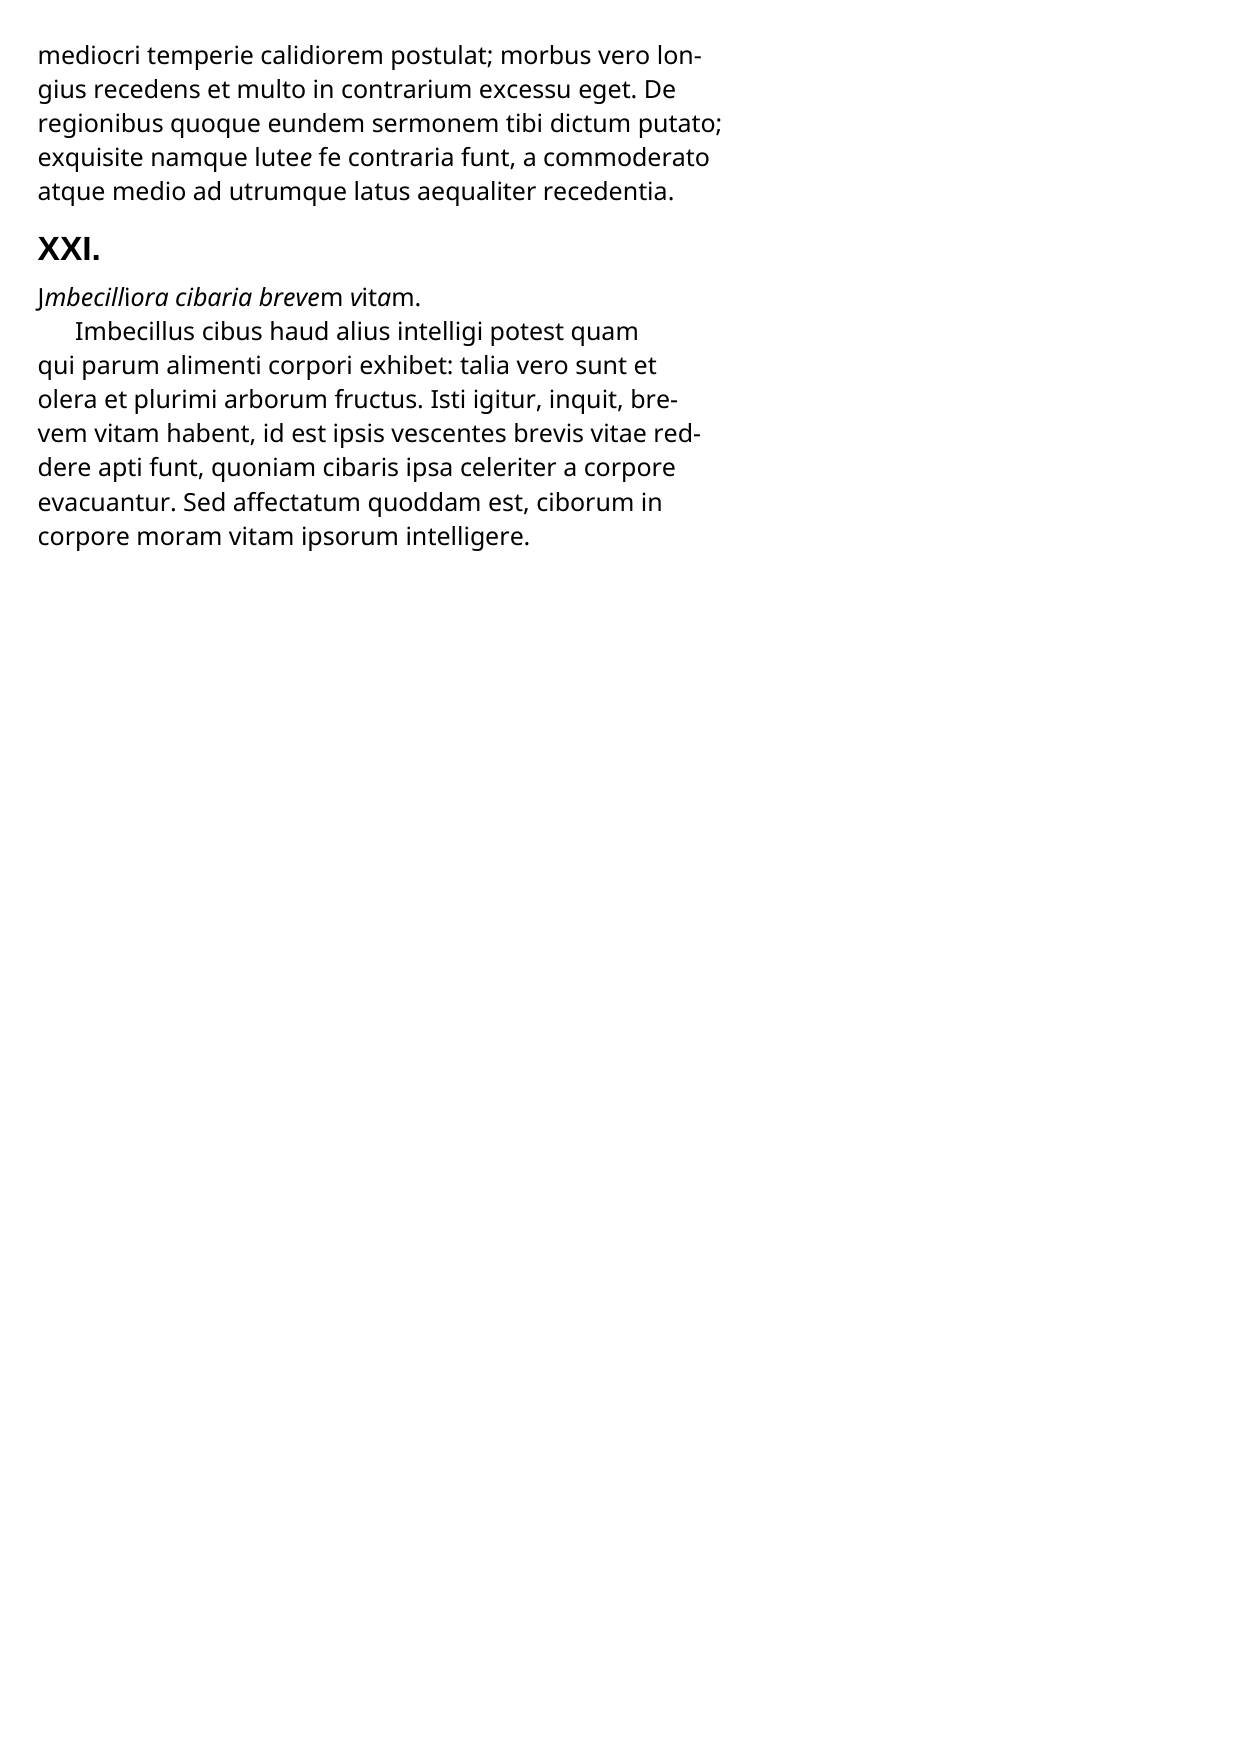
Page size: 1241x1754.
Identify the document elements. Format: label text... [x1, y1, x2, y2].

subtitle XXI. [37, 229, 1203, 267]
text mediocri temperie calidiorem postulat; morbus vero lon- gius recedens et multo in contrarium excessu eget. De regionibus quoque eundem sermonem tibi dictum putato; exquisite namque lutee fe contraria funt, a commoderato atque medio ad utrumque latus aequaliter recedentia. [37, 37, 1203, 208]
text Jmbecilliora cibaria brevem vitam. [37, 280, 1203, 314]
text Imbecillus cibus haud alius intelligi potest quam qui parum alimenti corpori exhibet: talia vero sunt et olera et plurimi arborum fructus. Isti igitur, inquit, bre- vem vitam habent, id est ipsis vescentes brevis vitae red- dere apti funt, quoniam cibaris ipsa celeriter a corpore evacuantur. Sed affectatum quoddam est, ciborum in corpore moram vitam ipsorum intelligere. [37, 314, 1203, 552]
